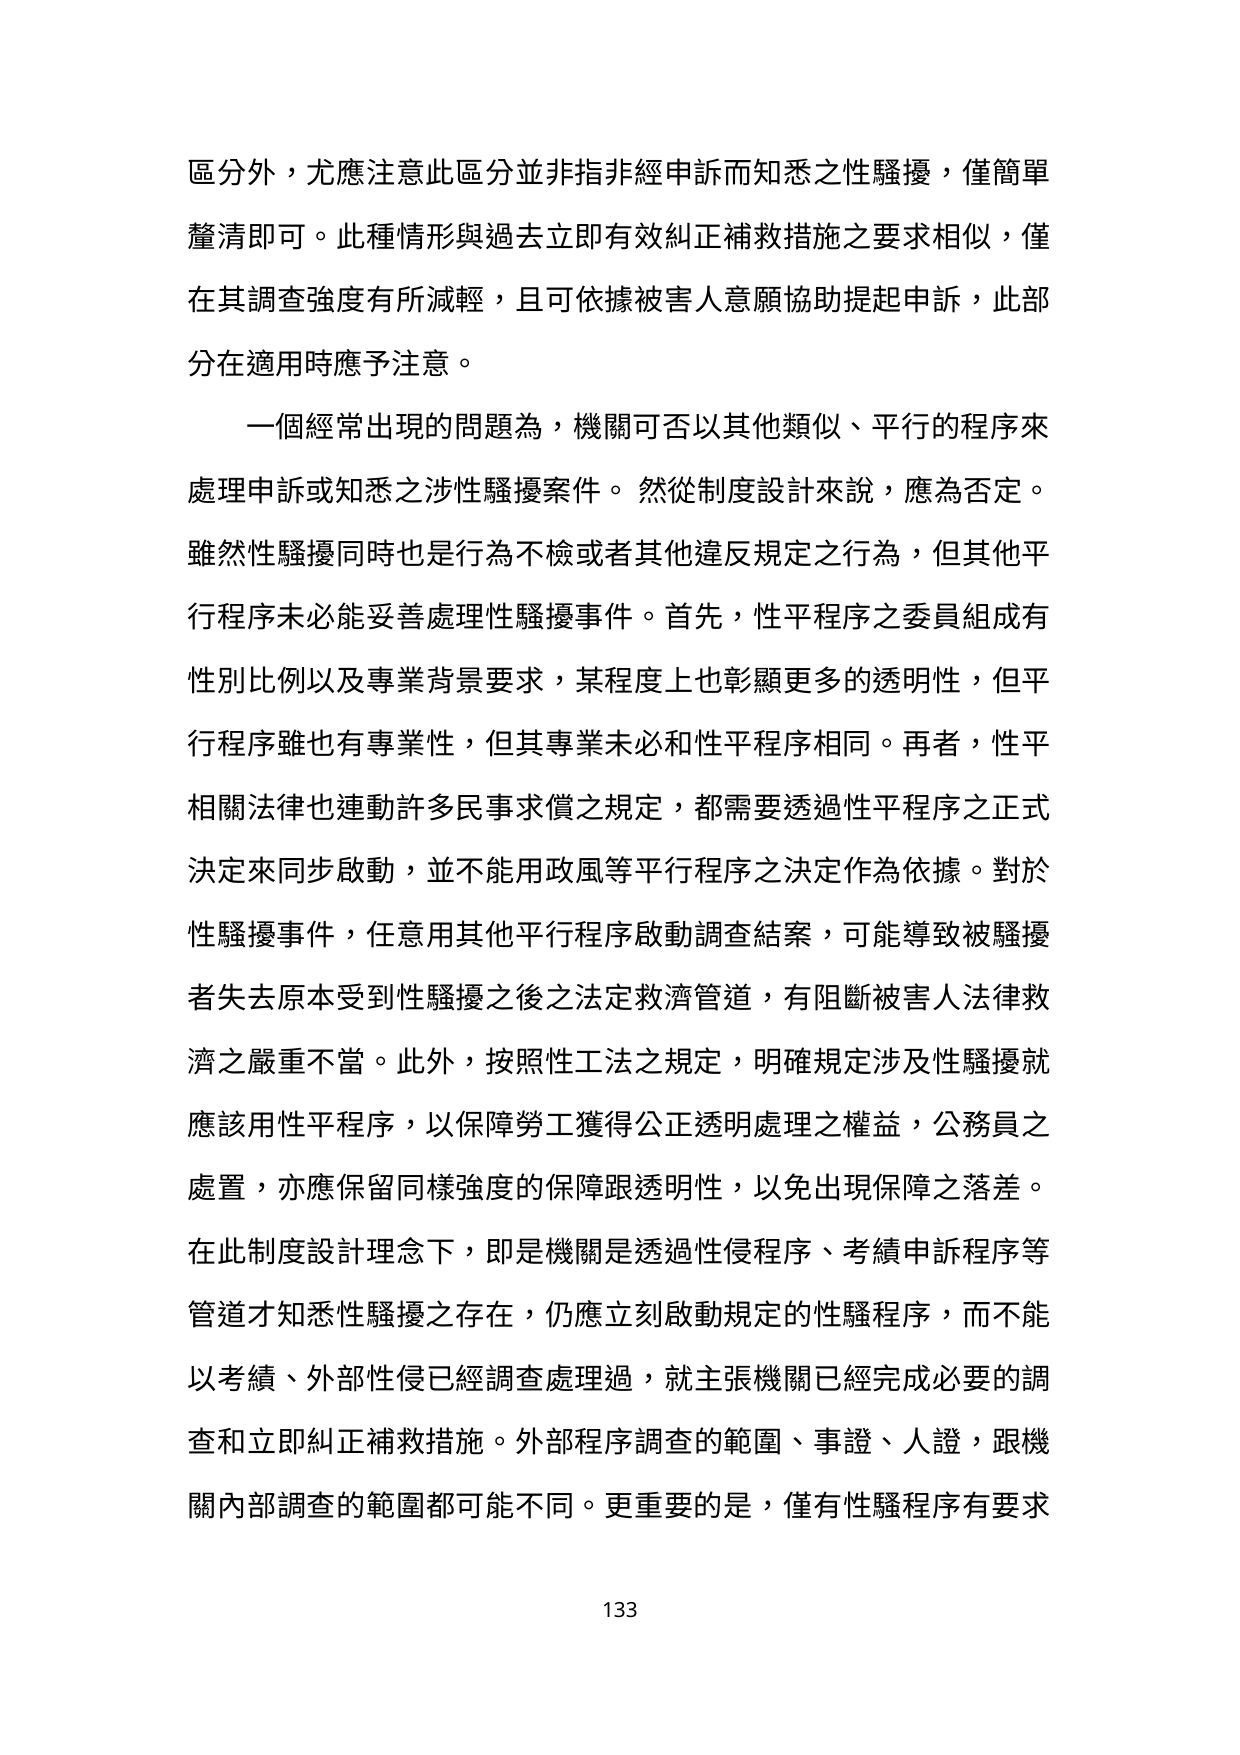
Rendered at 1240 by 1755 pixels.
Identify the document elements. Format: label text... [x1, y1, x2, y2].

text 一個經常出現的問題為，機關可否以其他類似、平行的程序來處理申訴或知悉之涉性騷擾案件。 然從制度設計來說，應為否定。雖然性騷擾同時也是行為不檢或者其他違反規定之行為，但其他平行程序未必能妥善處理性騷擾事件。首先，性平程序之委員組成有性別比例以及專業背景要求，某程度上也彰顯更多的透明性，但平行程序雖也有專業性，但其專業未必和性平程序相同。再者，性平相關法律也連動許多民事求償之規定，都需要透過性平程序之正式決定來同步啟動，並不能用政風等平行程序之決定作為依據。對於性騷擾事件，任意用其他平行程序啟動調查結案，可能導致被騷擾者失去原本受到性騷擾之後之法定救濟管道，有阻斷被害人法律救濟之嚴重不當。此外，按照性工法之規定，明確規定涉及性騷擾就應該用性平程序，以保障勞工獲得公正透明處理之權益，公務員之處置，亦應保留同樣強度的保障跟透明性，以免出現保障之落差。 在此制度設計理念下，即是機關是透過性侵程序、考績申訴程序等管道才知悉性騷擾之存在，仍應立刻啟動規定的性騷程序，而不能以考績、外部性侵已經調查處理過，就主張機關已經完成必要的調查和立即糾正補救措施。外部程序調查的範圍、事證、人證，跟機關內部調查的範圍都可能不同。更重要的是，僅有性騷程序有要求 [187, 404, 1052, 1524]
text 區分外，尤應注意此區分並非指非經申訴而知悉之性騷擾，僅簡單釐清即可。此種情形與過去立即有效糾正補救措施之要求相似，僅在其調查強度有所減輕，且可依據被害人意願協助提起申訴，此部分在適用時應予注意。 [187, 150, 1052, 383]
